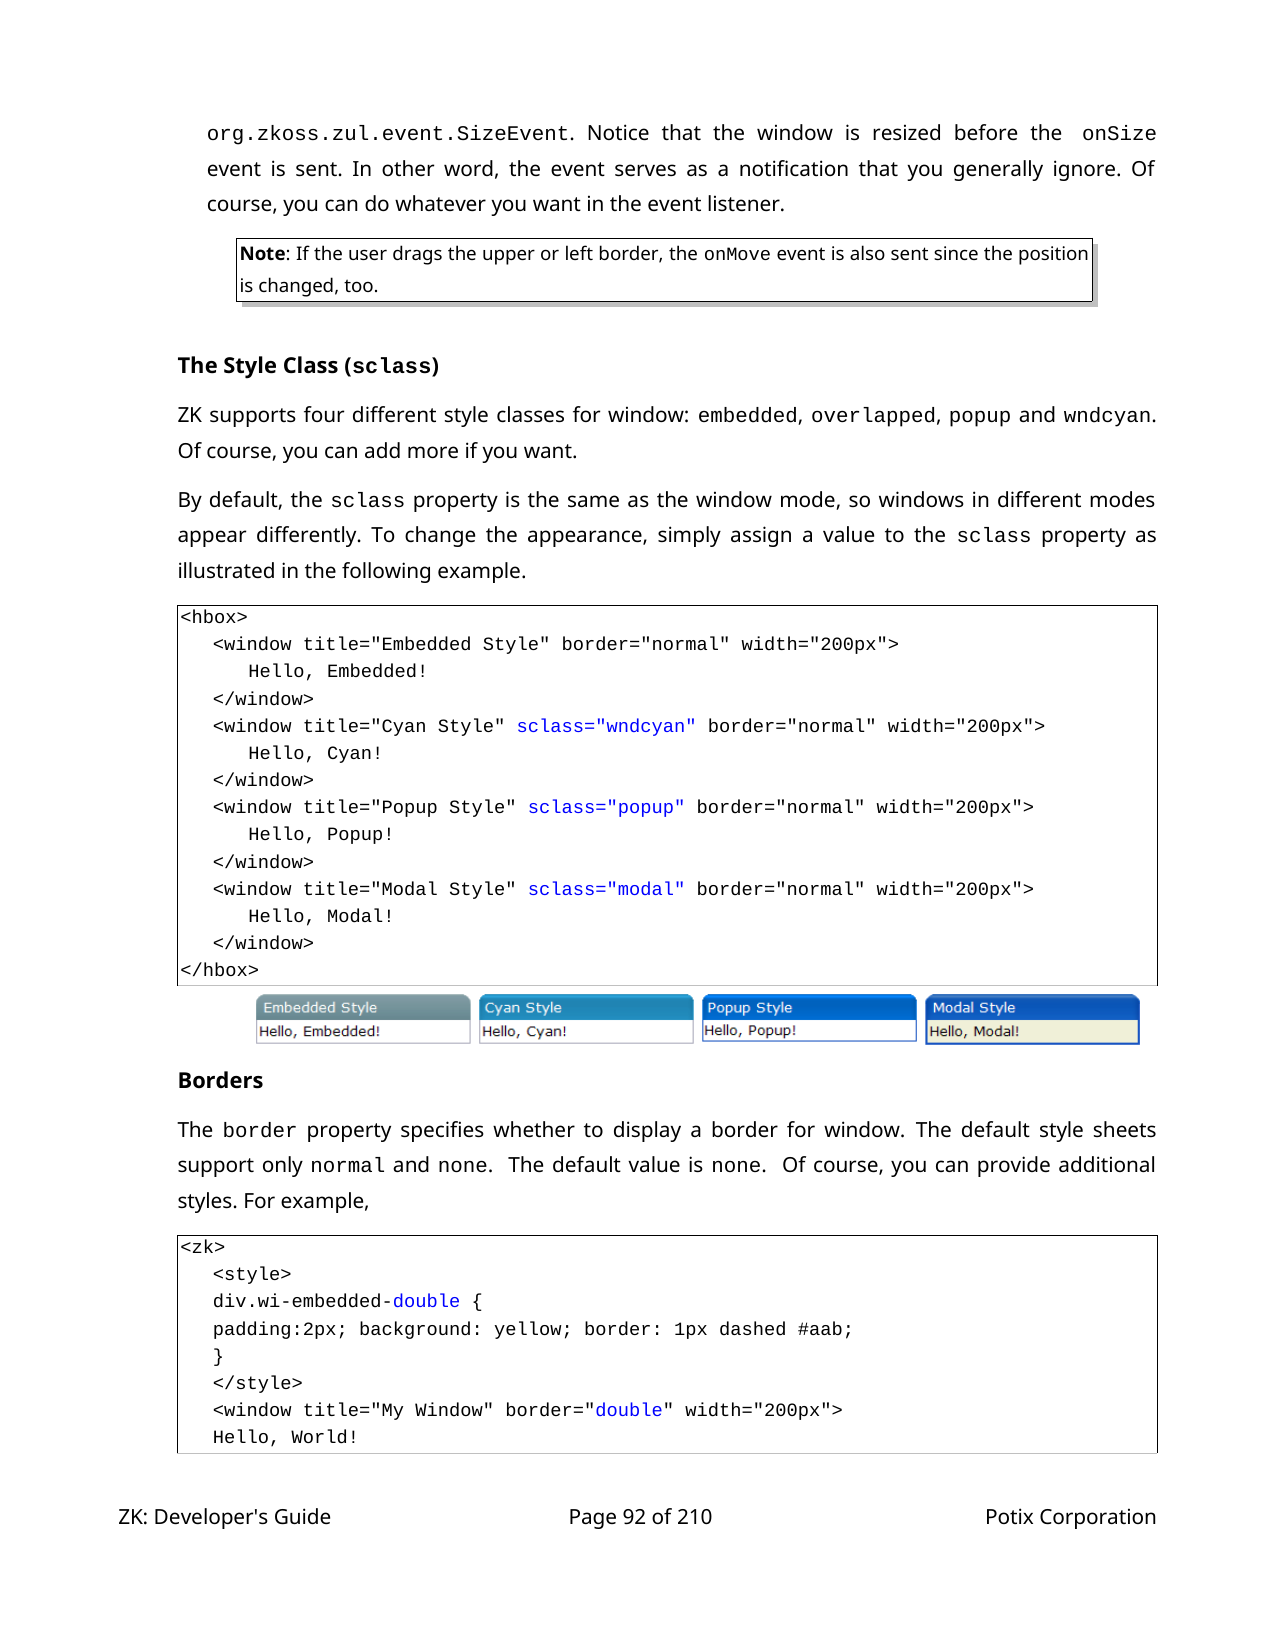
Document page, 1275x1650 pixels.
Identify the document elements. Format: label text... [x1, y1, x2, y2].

text padding:2px; background: yellow; border: 1px dashed #aab; [178, 1317, 1157, 1341]
text div.wi-embedded-double { [178, 1289, 1157, 1314]
text </window> [178, 768, 1157, 792]
text </window> [178, 931, 1157, 955]
text <window title="Popup Style" sclass="popup" border="normal" width="200px"> [178, 795, 1157, 819]
text ZK supports four different style classes for window: embedded, overlapped, popup and wndcyan. Of course, you can add more if you want. [177, 401, 1157, 464]
text Hello, Cyan! [178, 741, 1157, 765]
text <window title="Modal Style" sclass="modal" border="normal" width="200px"> [178, 877, 1157, 901]
text Hello, Embedded! [178, 659, 1157, 683]
subtitle Borders [177, 1028, 1157, 1094]
text Hello, Popup! [178, 822, 1157, 847]
text <window title="My Window" border="double" width="200px"> [178, 1398, 1157, 1422]
text <style> [178, 1262, 1157, 1286]
text </hbox> [178, 958, 1157, 985]
text Hello, Modal! [178, 904, 1157, 928]
text <window title="Cyan Style" sclass="wndcyan" border="normal" width="200px"> [178, 713, 1157, 738]
text Hello, World! [178, 1425, 1157, 1453]
text </window> [178, 849, 1157, 874]
text The border property specifies whether to display a border for window. The default style sheets support only normal and none. The default value is none. Of course, you can provide additional styles. For example, [177, 1115, 1157, 1214]
text Note: If the user drags the upper or left border, the onMove event is also sent since the position is changed, too. [237, 239, 1092, 301]
text <zk> [178, 1236, 1157, 1259]
subtitle The Style Class (sclass) [177, 350, 1157, 380]
text By default, the sclass property is the same as the window mode, so windows in different modes appear differently. To change the appearance, simply assign a value to the sclass property as illustrated in the following example. [177, 485, 1157, 584]
text <hbox> [178, 606, 1157, 629]
picture [255, 992, 1141, 1047]
text org.zkoss.zul.event.SizeEvent. Notice that the window is resized before the onSize event is sent. In other word, the event serves as a notification that you generally ignore. Of course, you can do whatever you want in the event listener. [207, 118, 1157, 217]
text </window> [178, 686, 1157, 711]
text } [178, 1344, 1157, 1368]
text </style> [178, 1371, 1157, 1395]
text <window title="Embedded Style" border="normal" width="200px"> [178, 632, 1157, 656]
